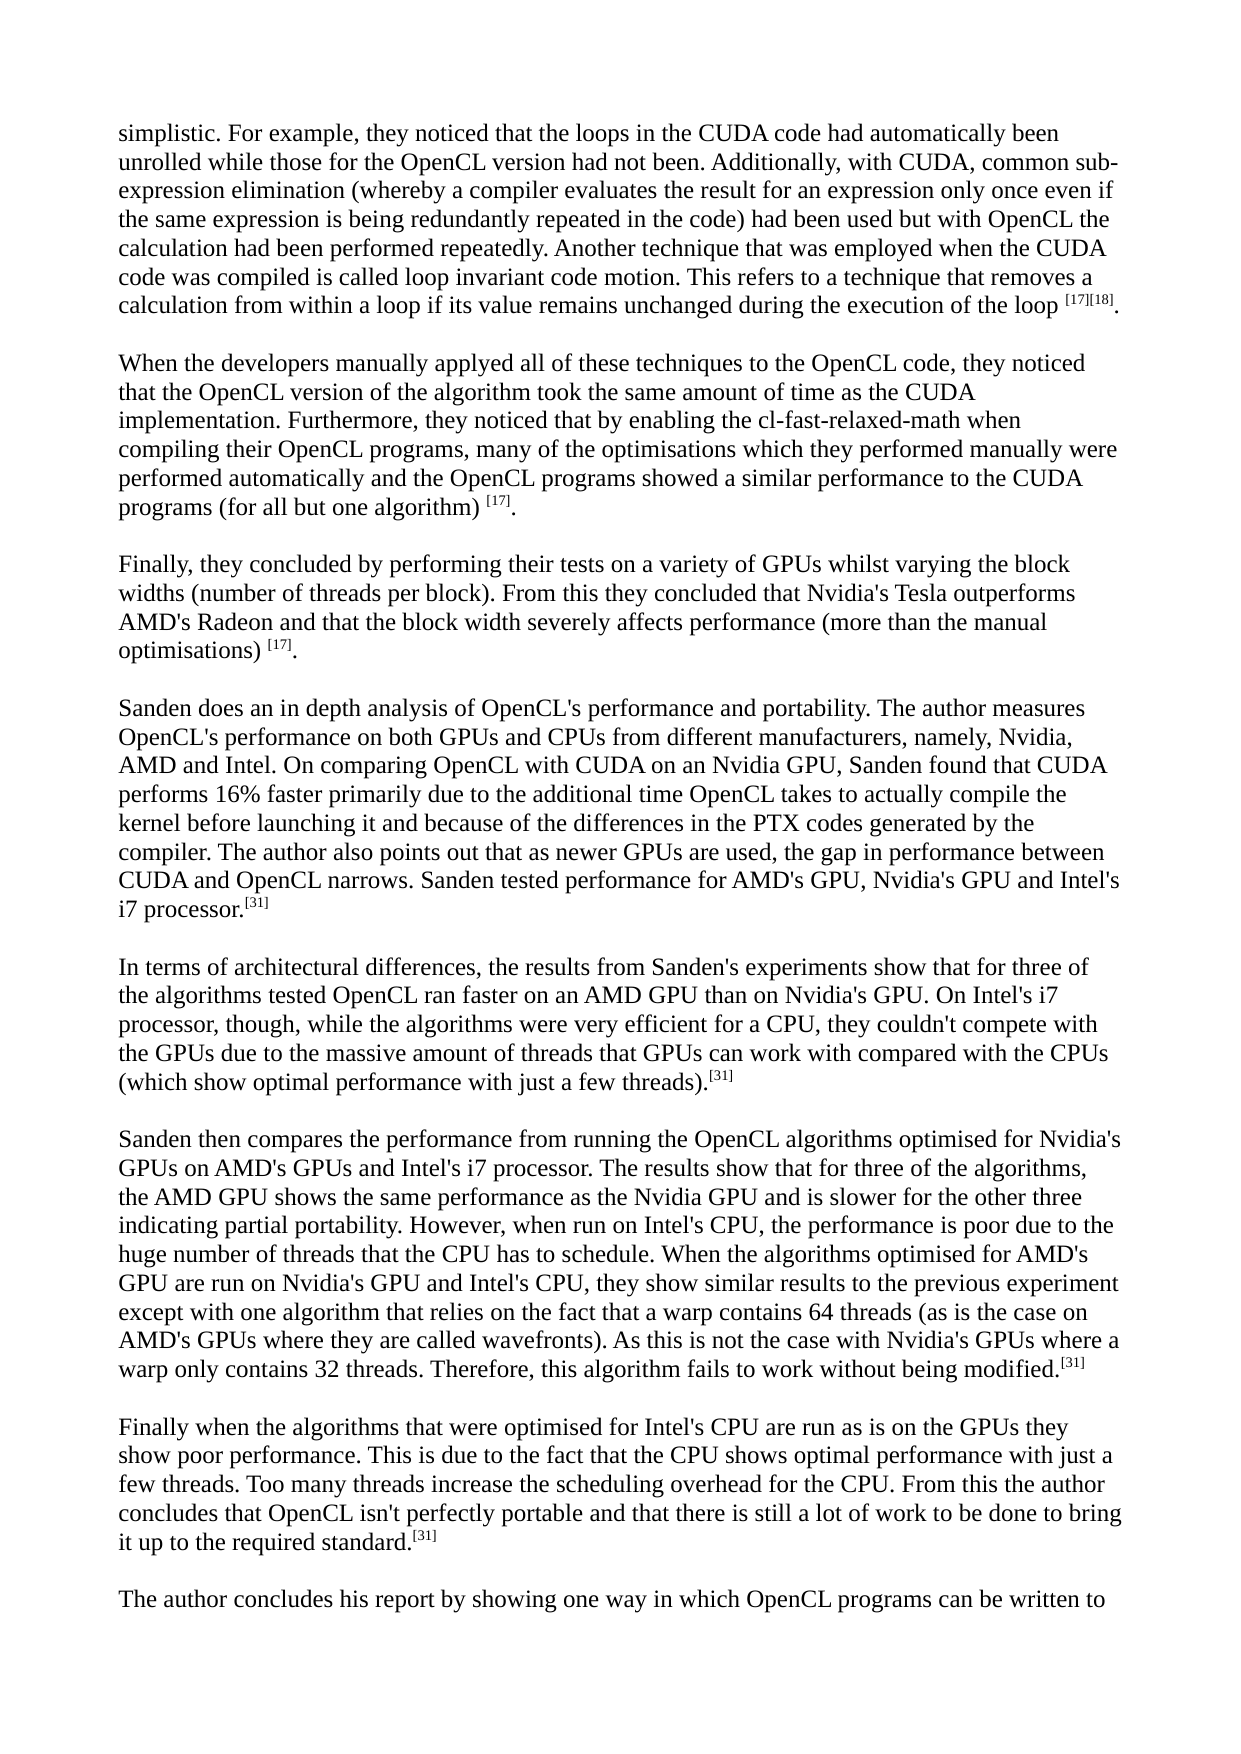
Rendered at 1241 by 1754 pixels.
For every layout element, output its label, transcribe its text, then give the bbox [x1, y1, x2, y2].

text Finally when the algorithms that were optimised for Intel's CPU are run as is on the GPUs they show poor performance. This is due to the fact that the CPU shows optimal performance with just a few threads. Too many threads increase the scheduling overhead for the CPU. From this the author concludes that OpenCL isn't perfectly portable and that there is still a lot of work to be done to bring it up to the required standard.[31] [118, 1412, 1122, 1556]
text When the developers manually applyed all of these techniques to the OpenCL code, they noticed that the OpenCL version of the algorithm took the same amount of time as the CUDA implementation. Furthermore, they noticed that by enabling the cl-fast-relaxed-math when compiling their OpenCL programs, many of the optimisations which they performed manually were performed automatically and the OpenCL programs showed a similar performance to the CUDA programs (for all but one algorithm) [17]. [118, 348, 1122, 521]
text The author concludes his report by showing one way in which OpenCL programs can be written to [118, 1584, 1122, 1613]
text Sanden then compares the performance from running the OpenCL algorithms optimised for Nvidia's GPUs on AMD's GPUs and Intel's i7 processor. The results show that for three of the algorithms, the AMD GPU shows the same performance as the Nvidia GPU and is slower for the other three indicating partial portability. However, when run on Intel's CPU, the performance is poor due to the huge number of threads that the CPU has to schedule. When the algorithms optimised for AMD's GPU are run on Nvidia's GPU and Intel's CPU, they show similar results to the previous experiment except with one algorithm that relies on the fact that a warp contains 64 threads (as is the case on AMD's GPUs where they are called wavefronts). As this is not the case with Nvidia's GPUs where a warp only contains 32 threads. Therefore, this algorithm fails to work without being modified.[31] [118, 1124, 1122, 1383]
text simplistic. For example, they noticed that the loops in the CUDA code had automatically been unrolled while those for the OpenCL version had not been. Additionally, with CUDA, common sub-expression elimination (whereby a compiler evaluates the result for an expression only once even if the same expression is being redundantly repeated in the code) had been used but with OpenCL the calculation had been performed repeatedly. Another technique that was employed when the CUDA code was compiled is called loop invariant code motion. This refers to a technique that removes a calculation from within a loop if its value remains unchanged during the execution of the loop [17][18]. [118, 118, 1122, 319]
text Finally, they concluded by performing their tests on a variety of GPUs whilst varying the block widths (number of threads per block). From this they concluded that Nvidia's Tesla outperforms AMD's Radeon and that the block width severely affects performance (more than the manual optimisations) [17]. [118, 549, 1122, 664]
text Sanden does an in depth analysis of OpenCL's performance and portability. The author measures OpenCL's performance on both GPUs and CPUs from different manufacturers, namely, Nvidia, AMD and Intel. On comparing OpenCL with CUDA on an Nvidia GPU, Sanden found that CUDA performs 16% faster primarily due to the additional time OpenCL takes to actually compile the kernel before launching it and because of the differences in the PTX codes generated by the compiler. The author also points out that as newer GPUs are used, the gap in performance between CUDA and OpenCL narrows. Sanden tested performance for AMD's GPU, Nvidia's GPU and Intel's i7 processor.[31] [118, 693, 1122, 923]
text In terms of architectural differences, the results from Sanden's experiments show that for three of the algorithms tested OpenCL ran faster on an AMD GPU than on Nvidia's GPU. On Intel's i7 processor, though, while the algorithms were very efficient for a CPU, they couldn't compete with the GPUs due to the massive amount of threads that GPUs can work with compared with the CPUs (which show optimal performance with just a few threads).[31] [118, 952, 1122, 1096]
